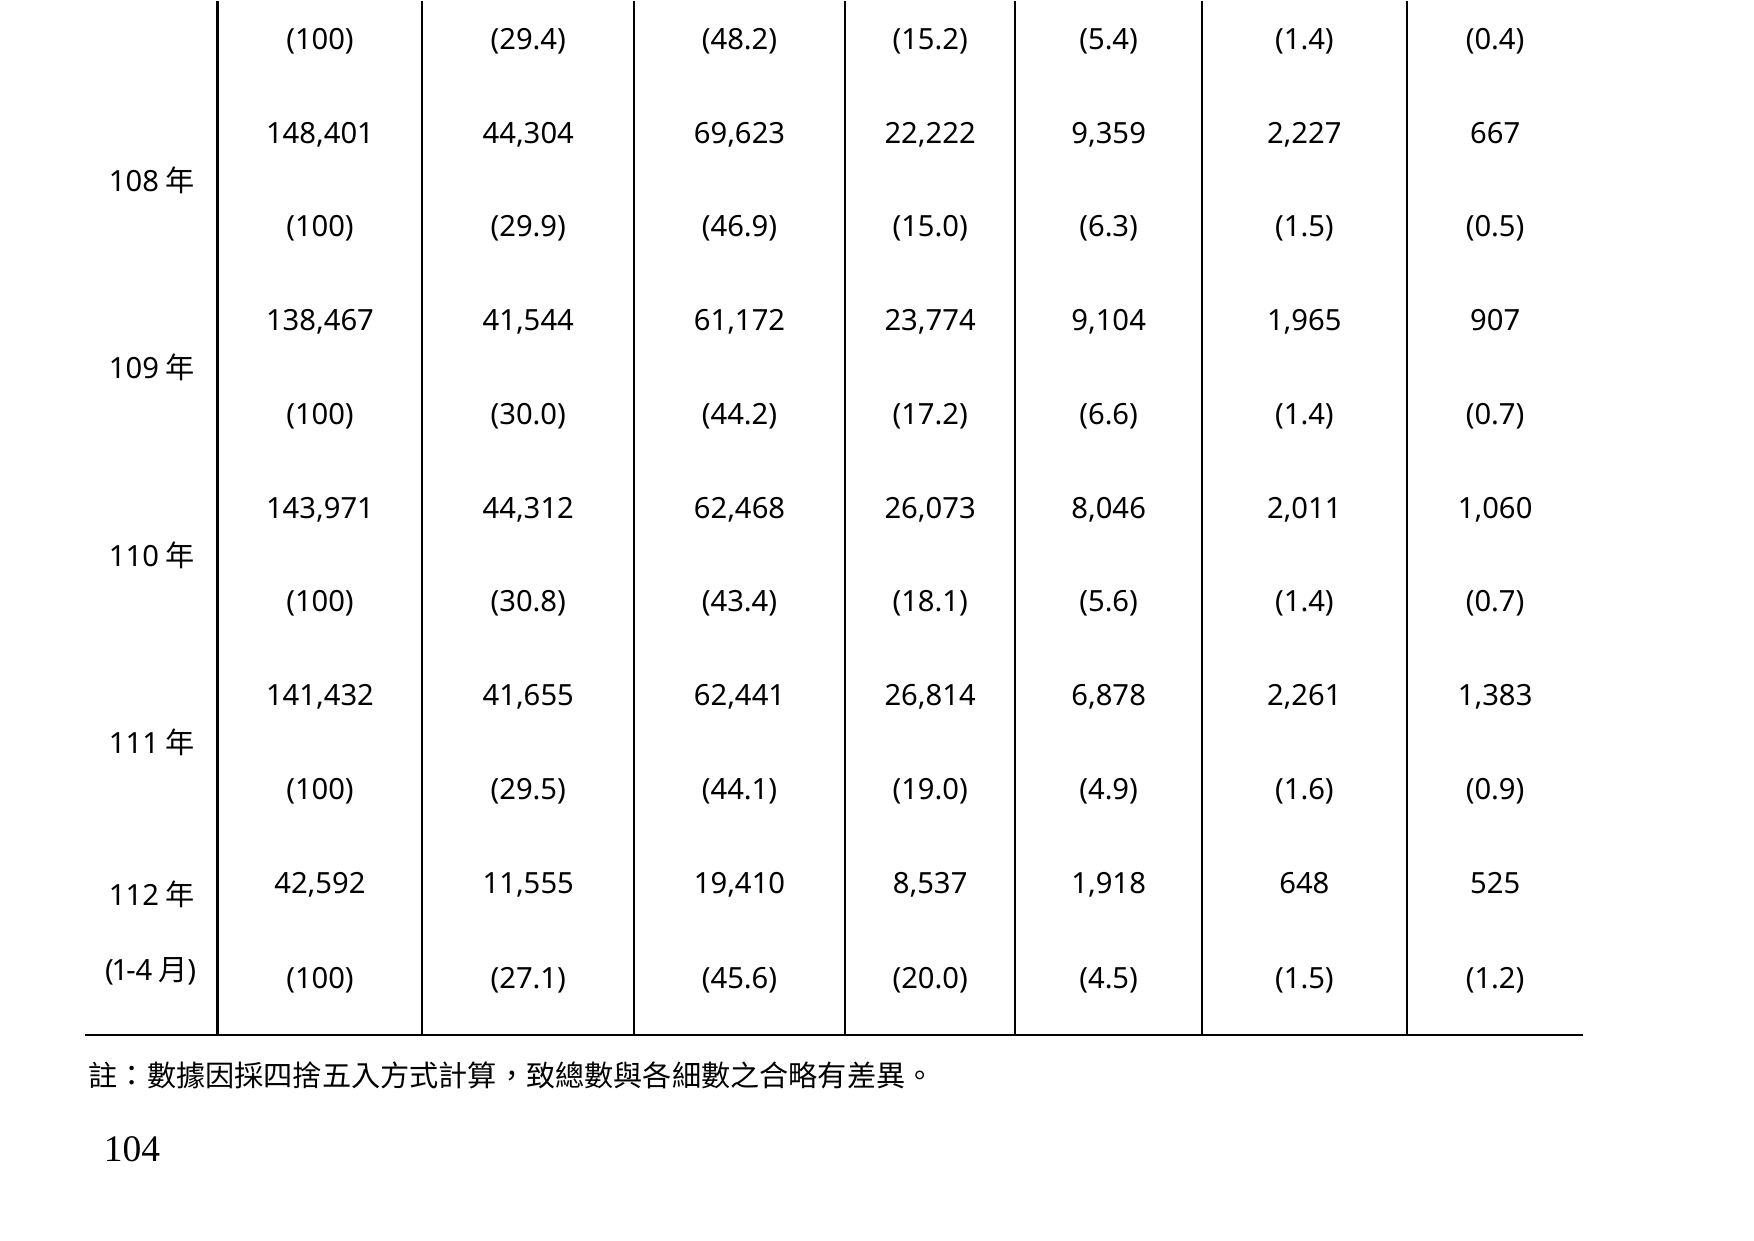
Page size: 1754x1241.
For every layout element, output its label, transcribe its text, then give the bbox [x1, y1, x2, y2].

table_cell 111年 [85, 657, 216, 844]
table_cell (1.4) [1203, 1, 1406, 94]
table_cell (1.4) [1203, 376, 1406, 469]
table_cell (29.9) [423, 188, 633, 282]
table_cell (100) [219, 563, 421, 657]
table_cell (1.6) [1203, 751, 1406, 844]
table_cell 41,655 [423, 657, 633, 751]
table_cell (5.6) [1016, 563, 1201, 657]
table_cell 26,073 [846, 469, 1014, 563]
table_cell 907 [1408, 282, 1583, 376]
table_cell 143,971 [219, 469, 421, 563]
table_cell [85, 1, 216, 94]
table_cell 138,467 [219, 282, 421, 376]
table_cell 112年 (1-4月) [85, 844, 216, 1034]
table_cell (44.2) [635, 376, 844, 469]
table_cell 141,432 [219, 657, 421, 751]
table_cell (0.9) [1408, 751, 1583, 844]
table_cell 2,261 [1203, 657, 1406, 751]
table_cell (29.5) [423, 751, 633, 844]
table_cell 62,468 [635, 469, 844, 563]
table_cell 110年 [85, 469, 216, 657]
table_cell 1,060 [1408, 469, 1583, 563]
table_cell 108年 [85, 94, 216, 282]
table_cell (29.4) [423, 1, 633, 94]
table_cell 9,104 [1016, 282, 1201, 376]
table_cell (46.9) [635, 188, 844, 282]
table_cell 22,222 [846, 94, 1014, 188]
table_cell 61,172 [635, 282, 844, 376]
table_cell 648 [1203, 844, 1406, 938]
table_cell 41,544 [423, 282, 633, 376]
table_cell (5.4) [1016, 1, 1201, 94]
table_cell 667 [1408, 94, 1583, 188]
table_cell (0.7) [1408, 563, 1583, 657]
table_cell 8,046 [1016, 469, 1201, 563]
table_cell 9,359 [1016, 94, 1201, 188]
table_cell 1,918 [1016, 844, 1201, 938]
table_cell (1.4) [1203, 563, 1406, 657]
table_cell (100) [219, 938, 421, 1034]
table_cell 525 [1408, 844, 1583, 938]
table_cell (0.5) [1408, 188, 1583, 282]
table_cell 2,227 [1203, 94, 1406, 188]
table_cell 23,774 [846, 282, 1014, 376]
table_cell (27.1) [423, 938, 633, 1034]
table_cell 1,965 [1203, 282, 1406, 376]
table_cell 44,312 [423, 469, 633, 563]
table_cell 26,814 [846, 657, 1014, 751]
table_cell (6.3) [1016, 188, 1201, 282]
table_cell 42,592 [219, 844, 421, 938]
table_cell 69,623 [635, 94, 844, 188]
table_cell (20.0) [846, 938, 1014, 1034]
table_cell (100) [219, 751, 421, 844]
table_cell (18.1) [846, 563, 1014, 657]
table_cell (15.0) [846, 188, 1014, 282]
table_cell (1.5) [1203, 938, 1406, 1034]
table_cell 109年 [85, 282, 216, 469]
table_cell 8,537 [846, 844, 1014, 938]
table_cell (44.1) [635, 751, 844, 844]
table_cell (19.0) [846, 751, 1014, 844]
table_cell 2,011 [1203, 469, 1406, 563]
table_cell (1.2) [1408, 938, 1583, 1034]
table_cell (15.2) [846, 1, 1014, 94]
table_cell (4.9) [1016, 751, 1201, 844]
table_cell (0.7) [1408, 376, 1583, 469]
table_cell 6,878 [1016, 657, 1201, 751]
table_cell (4.5) [1016, 938, 1201, 1034]
table_cell (100) [219, 188, 421, 282]
table_cell 19,410 [635, 844, 844, 938]
table_cell (17.2) [846, 376, 1014, 469]
table_cell 1,383 [1408, 657, 1583, 751]
table_cell (45.6) [635, 938, 844, 1034]
table_cell (1.5) [1203, 188, 1406, 282]
table_cell (100) [219, 1, 421, 94]
text 註：數據因採四捨五入方式計算，致總數與各細數之合略有差異。 [74, 1036, 1639, 1111]
table_cell (0.4) [1408, 1, 1583, 94]
table_cell 148,401 [219, 94, 421, 188]
table_cell 11,555 [423, 844, 633, 938]
table_cell (30.8) [423, 563, 633, 657]
table_cell 62,441 [635, 657, 844, 751]
table_cell (30.0) [423, 376, 633, 469]
table_cell (48.2) [635, 1, 844, 94]
table_cell (100) [219, 376, 421, 469]
table_cell 44,304 [423, 94, 633, 188]
table_cell (43.4) [635, 563, 844, 657]
table_cell (6.6) [1016, 376, 1201, 469]
